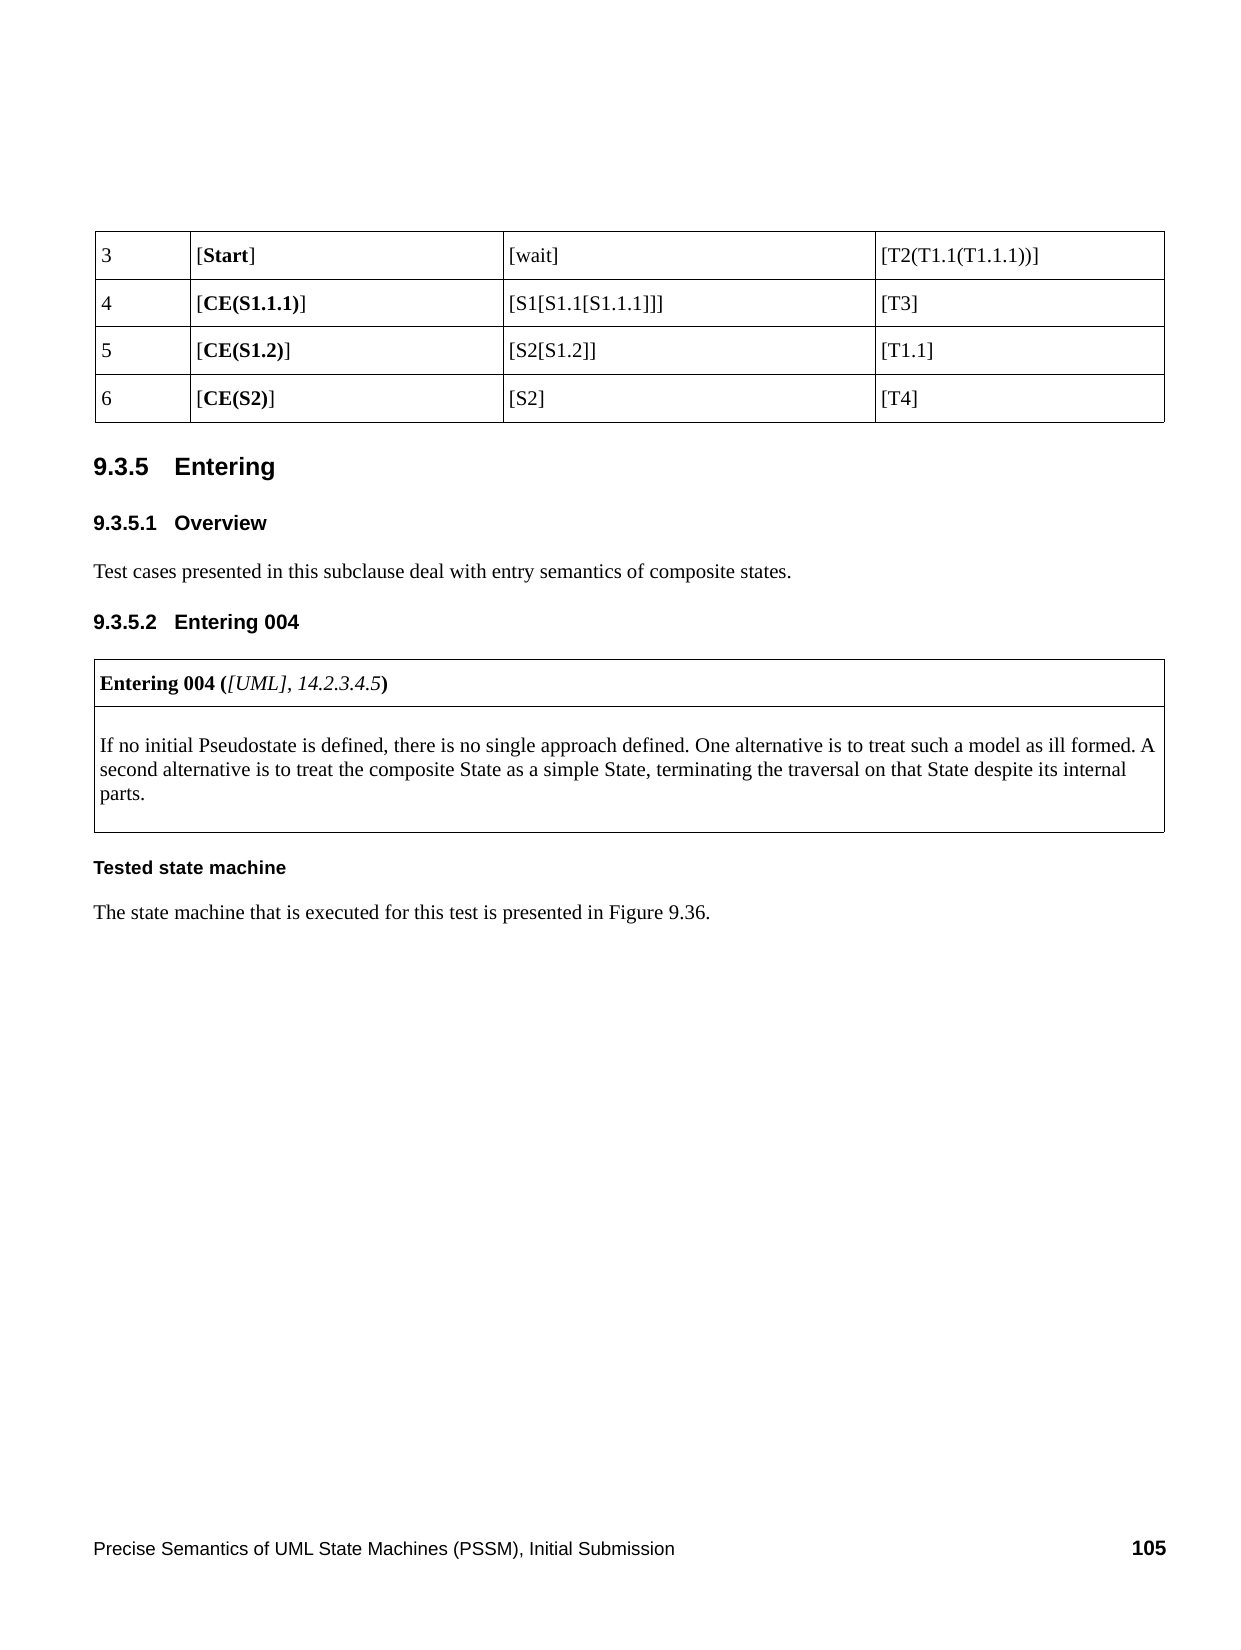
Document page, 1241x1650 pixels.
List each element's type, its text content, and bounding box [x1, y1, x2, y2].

table_cell 4 [96, 280, 190, 326]
subtitle Tested state machine [93, 857, 1164, 879]
subtitle Entering 004 [93, 608, 1164, 633]
table_cell [Start] [191, 232, 503, 279]
table_cell [T2(T1.1(T1.1.1))] [876, 232, 1164, 279]
table_cell [CE(S1.1.1)] [191, 280, 503, 326]
table_cell [T4] [876, 375, 1164, 422]
table_cell [S1[S1.1[S1.1.1]]] [504, 280, 875, 326]
table_cell [S2] [504, 375, 875, 422]
table_cell 5 [96, 327, 190, 374]
table_cell If no initial Pseudostate is defined, there is no single approach defined. One alternative is to treat such a model as ill formed. A second alternative is to treat the composite State as a simple State, terminating the traversal on that State despite its internal parts. [95, 707, 1164, 832]
table_cell [T3] [876, 280, 1164, 326]
table_cell 6 [96, 375, 190, 422]
table_header Entering 004 ([UML], 14.2.3.4.5) [95, 660, 1164, 706]
table_cell 3 [96, 232, 190, 279]
text The state machine that is executed for this test is presented in Figure 9.36. [93, 900, 1164, 924]
table_cell [CE(S1.2)] [191, 327, 503, 374]
subtitle Entering [93, 451, 1164, 480]
table_cell [wait] [504, 232, 875, 279]
text Test cases presented in this subclause deal with entry semantics of composite states. [93, 559, 1164, 583]
table_cell [CE(S2)] [191, 375, 503, 422]
table_cell [S2[S1.2]] [504, 327, 875, 374]
table_cell [T1.1] [876, 327, 1164, 374]
subtitle Overview [93, 509, 1164, 534]
